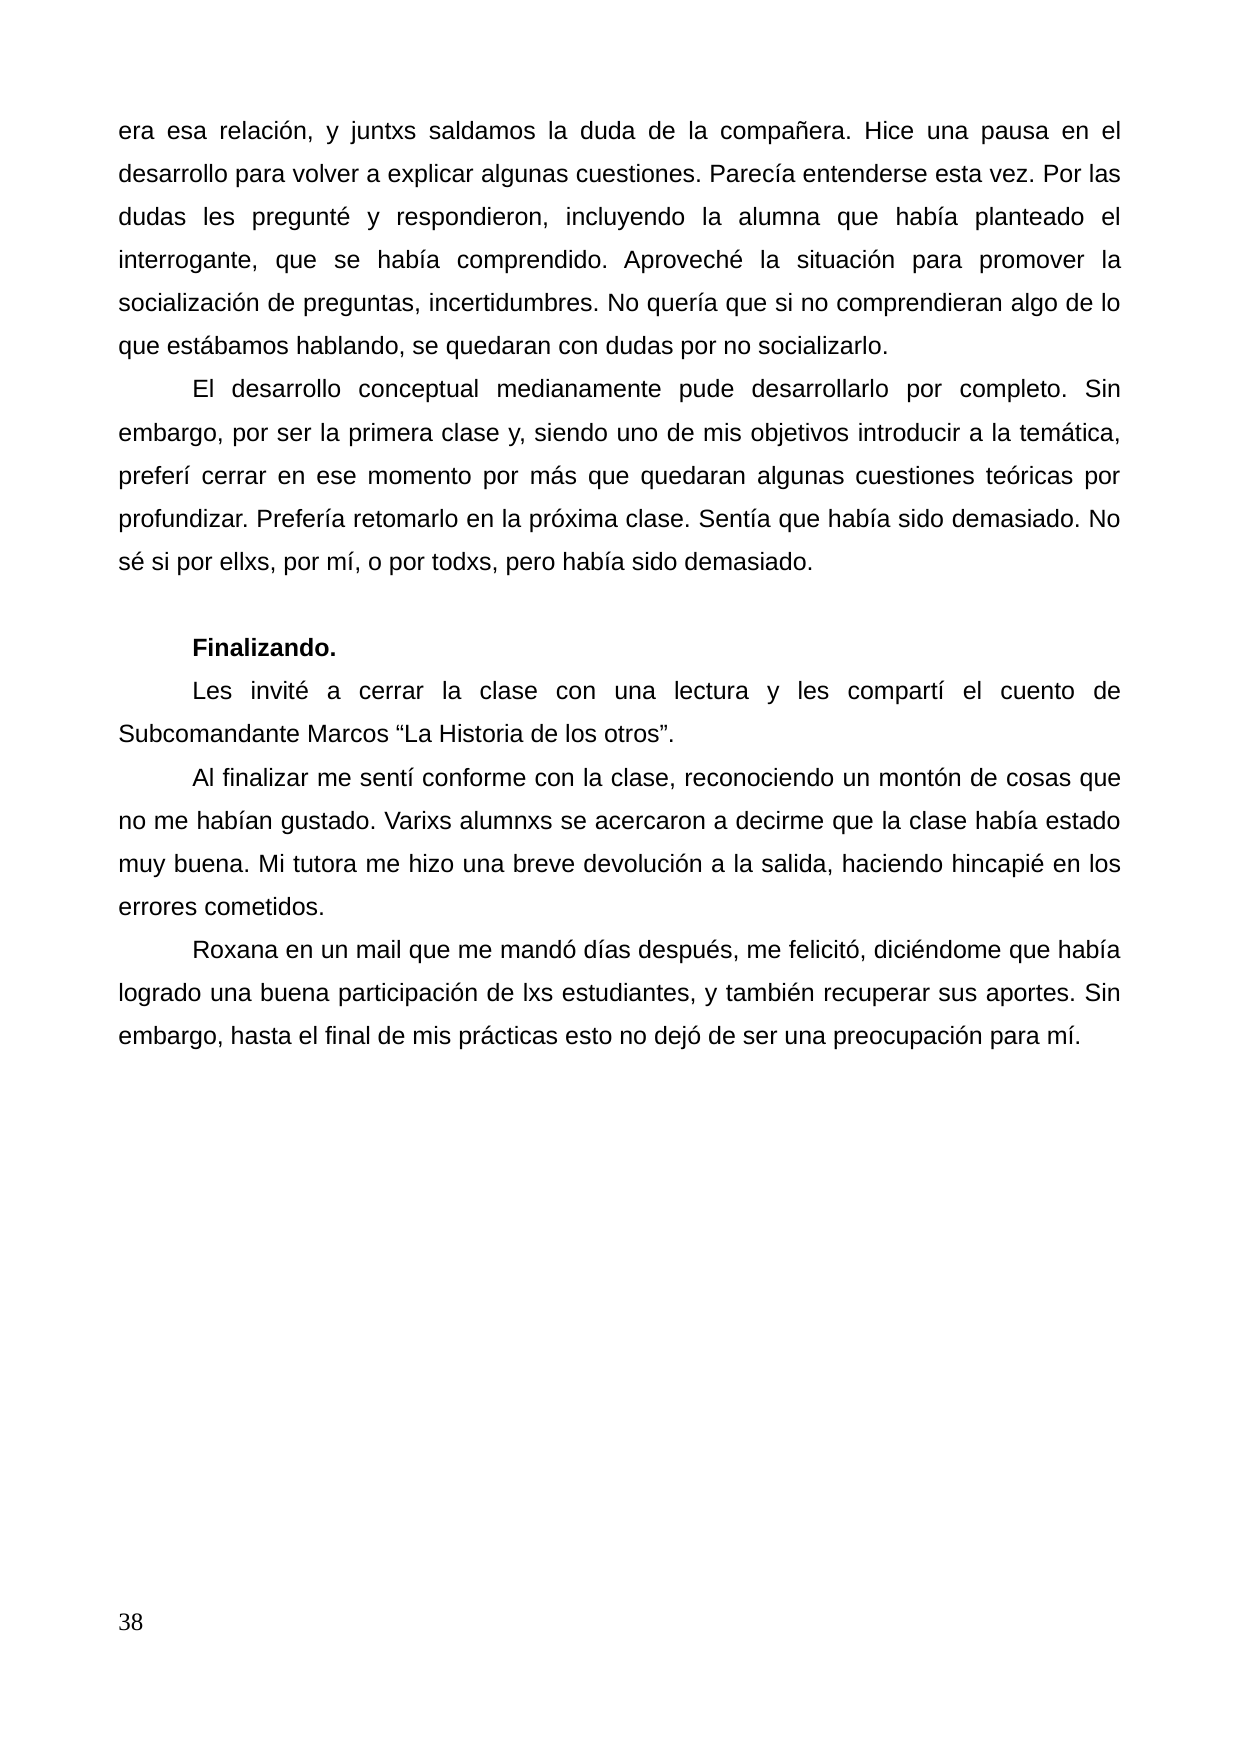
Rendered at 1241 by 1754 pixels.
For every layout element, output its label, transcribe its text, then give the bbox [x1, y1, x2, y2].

text Les invité a cerrar la clase con una lectura y les compartí el cuento de Subcomandante Marcos “La Historia de los otros”. [118, 676, 1123, 748]
text Finalizando. [118, 633, 1123, 662]
text Roxana en un mail que me mandó días después, me felicitó, diciéndome que había logrado una buena participación de lxs estudiantes, y también recuperar sus aportes. Sin embargo, hasta el final de mis prácticas esto no dejó de ser una preocupación para mí. [118, 935, 1123, 1050]
text era esa relación, y juntxs saldamos la duda de la compañera. Hice una pausa en el desarrollo para volver a explicar algunas cuestiones. Parecía entenderse esta vez. Por las dudas les pregunté y respondieron, incluyendo la alumna que había planteado el interrogante, que se había comprendido. Aproveché la situación para promover la socialización de preguntas, incertidumbres. No quería que si no comprendieran algo de lo que estábamos hablando, se quedaran con dudas por no socializarlo. [118, 116, 1123, 360]
text El desarrollo conceptual medianamente pude desarrollarlo por completo. Sin embargo, por ser la primera clase y, siendo uno de mis objetivos introducir a la temática, preferí cerrar en ese momento por más que quedaran algunas cuestiones teóricas por profundizar. Prefería retomarlo en la próxima clase. Sentía que había sido demasiado. No sé si por ellxs, por mí, o por todxs, pero había sido demasiado. [118, 374, 1123, 576]
text Al finalizar me sentí conforme con la clase, reconociendo un montón de cosas que no me habían gustado. Varixs alumnxs se acercaron a decirme que la clase había estado muy buena. Mi tutora me hizo una breve devolución a la salida, haciendo hincapié en los errores cometidos. [118, 762, 1123, 921]
